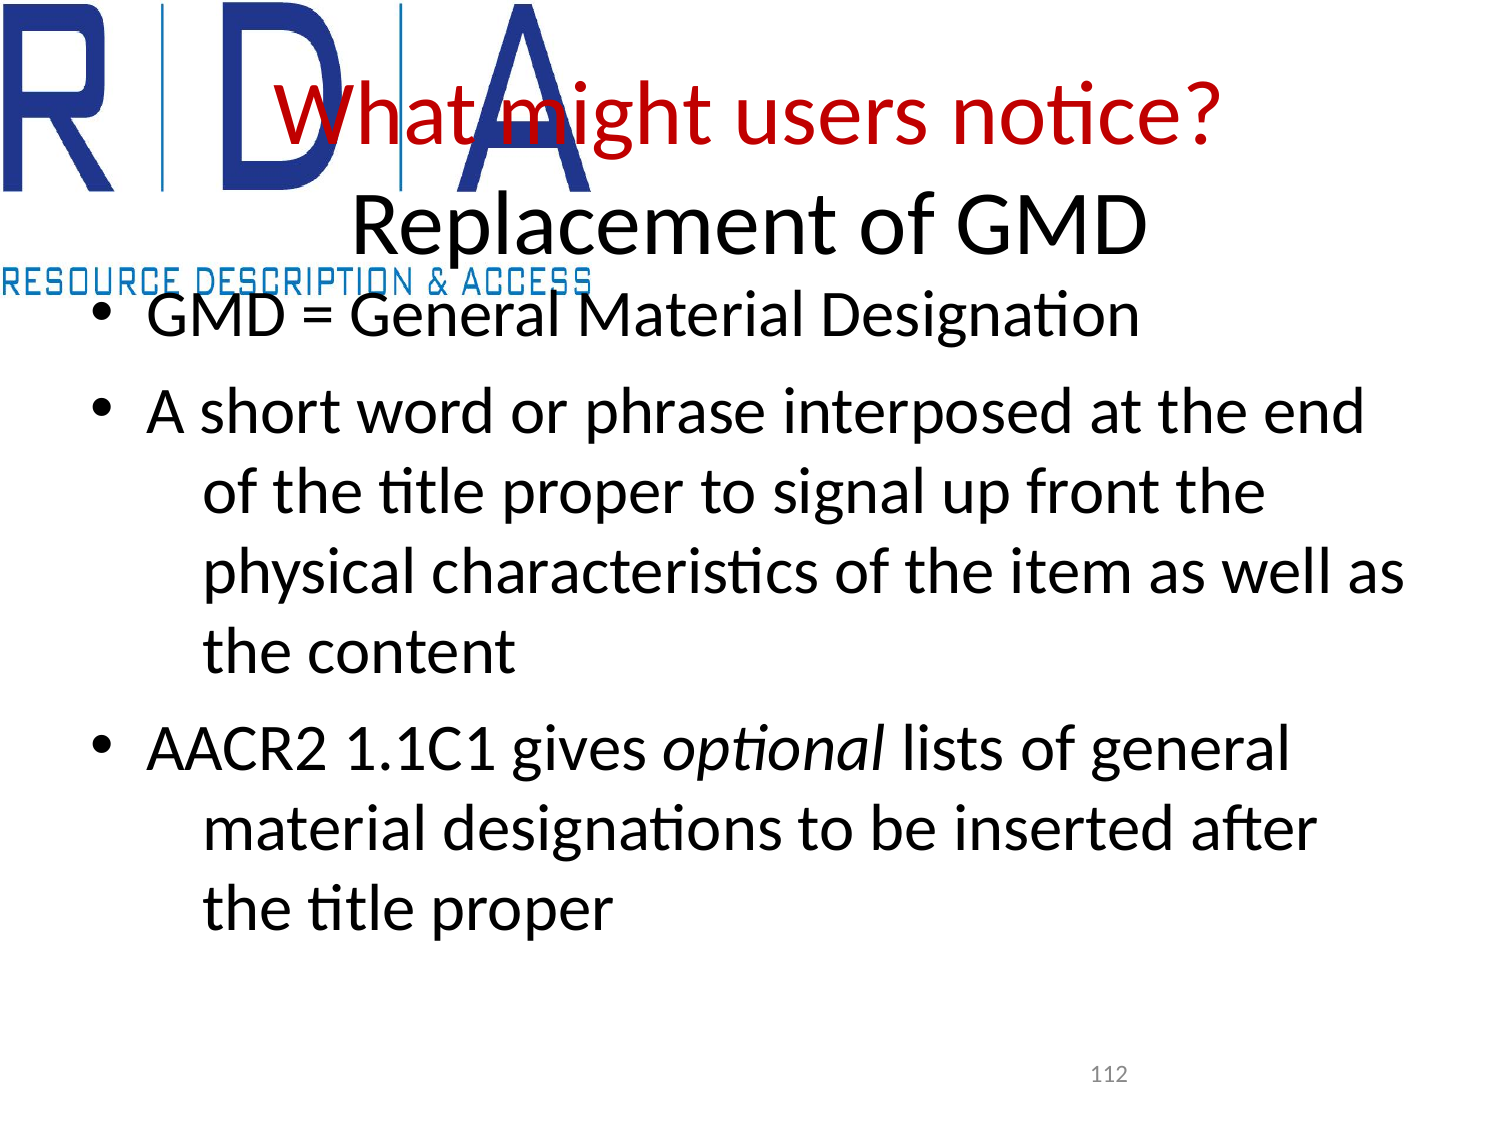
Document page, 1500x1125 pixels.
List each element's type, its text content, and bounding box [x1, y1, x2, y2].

text_box 112 [1074, 1042, 1426, 1103]
list GMD = General Material Designation A short word or phrase interposed at the end of the title proper to signal up front the physical characteristics of the item as well as the content AACR2 1.1C1 gives optional lists of general material designations to be inserted after the title proper [75, 262, 1426, 1005]
title What might users notice? Replacement of GMD [75, 45, 1426, 233]
